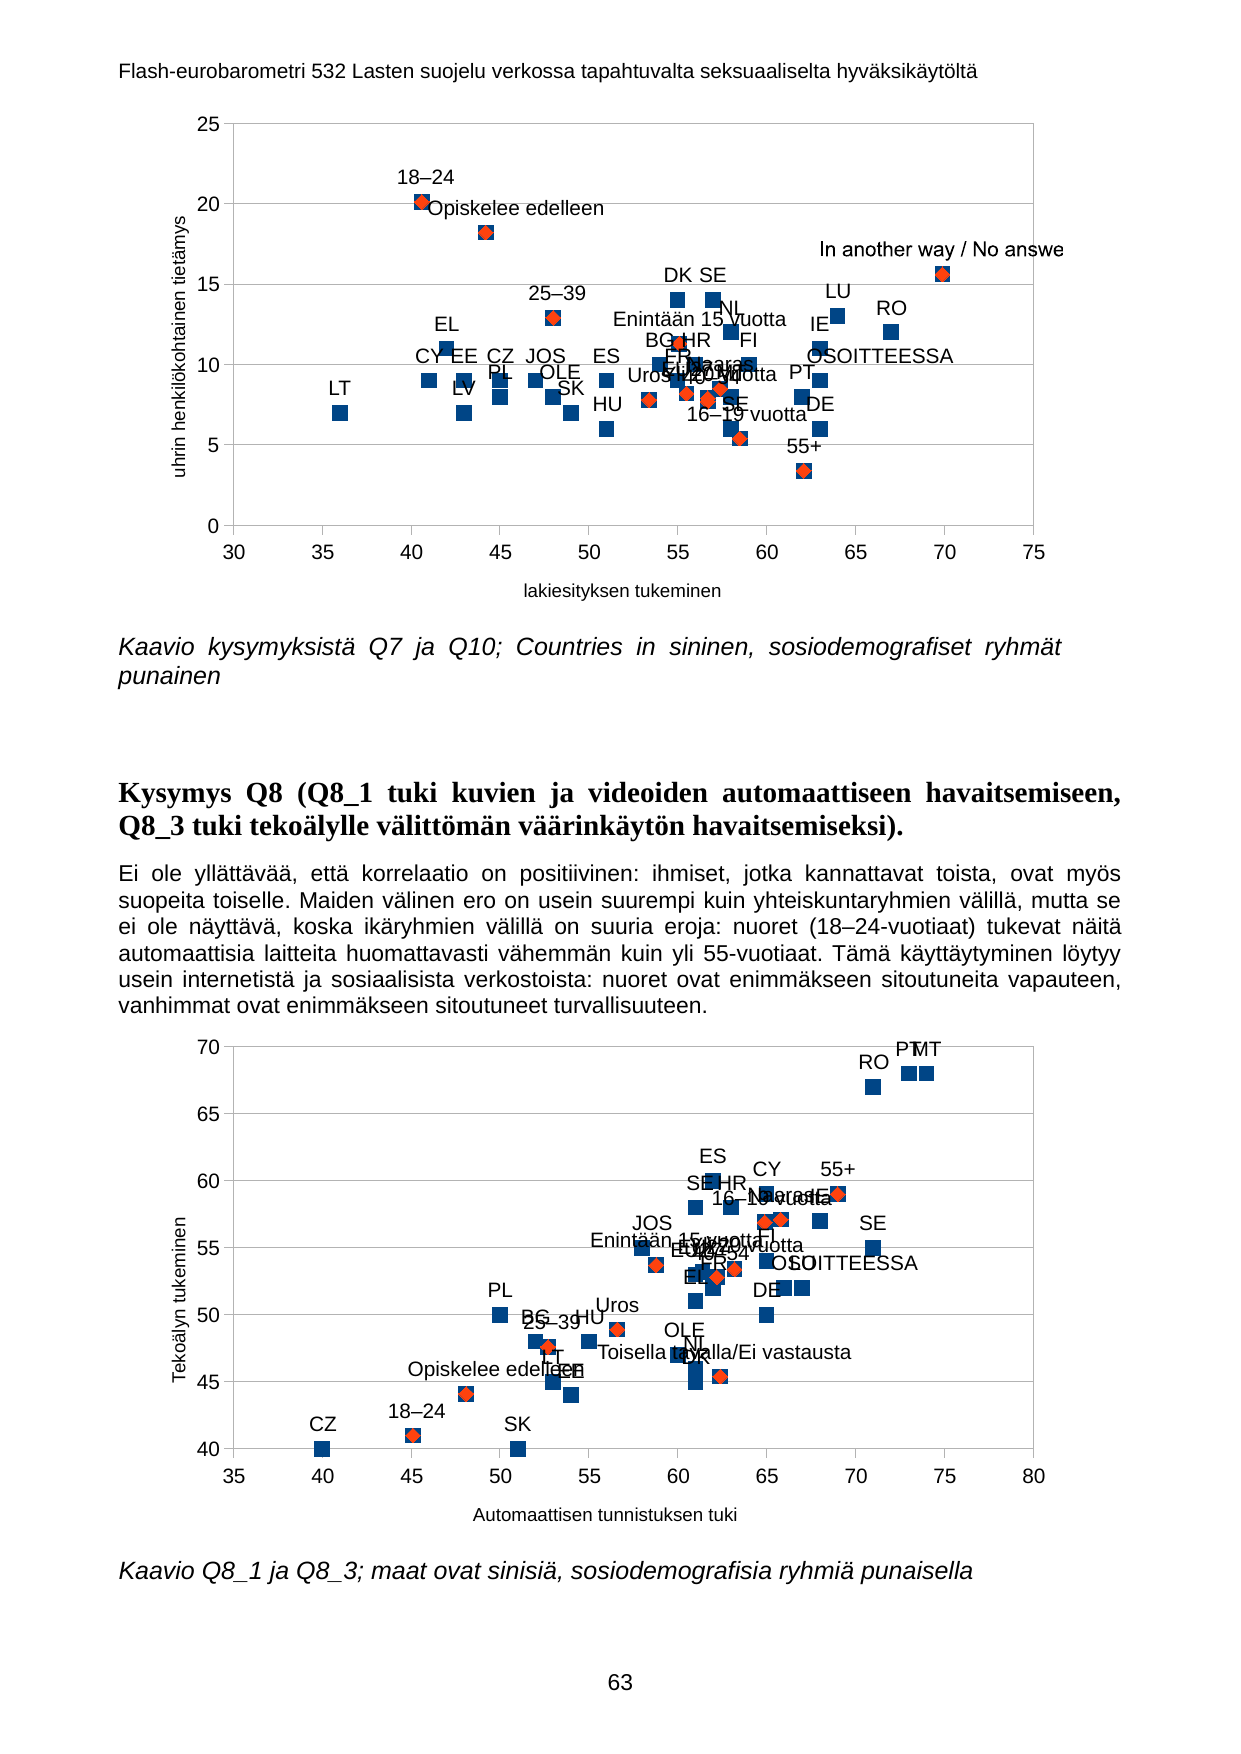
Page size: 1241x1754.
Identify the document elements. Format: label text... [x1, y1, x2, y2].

subtitle Kysymys Q8 (Q8_1 tuki kuvien ja videoiden automaattiseen havaitsemiseen, Q8_3 tuki tekoälylle välittömän väärinkäytön havaitsemiseksi). [118, 775, 1122, 842]
text Kaavio kysymyksistä Q7 ja Q10; Countries in sininen, sosiodemografiset ryhmät punainen [118, 632, 1063, 690]
text Kaavio Q8_1 ja Q8_3; maat ovat sinisiä, sosiodemografisia ryhmiä punaisella [118, 1556, 1063, 1584]
text Ei ole yllättävää, että korrelaatio on positiivinen: ihmiset, jotka kannattavat toista, ovat myös suopeita toiselle. Maiden välinen ero on usein suurempi kuin yhteiskuntaryhmien välillä, mutta se ei ole näyttävä, koska ikäryhmien välillä on suuria eroja: nuoret (18–24-vuotiaat) tukevat näitä automaattisia laitteita huomattavasti vähemmän kuin yli 55-vuotiaat. Tämä käyttäytyminen löytyy usein internetistä ja sosiaalisista verkostoista: nuoret ovat enimmäkseen sitoutuneita vapauteen, vanhimmat ovat enimmäkseen sitoutuneet turvallisuuteen. [118, 860, 1122, 1018]
